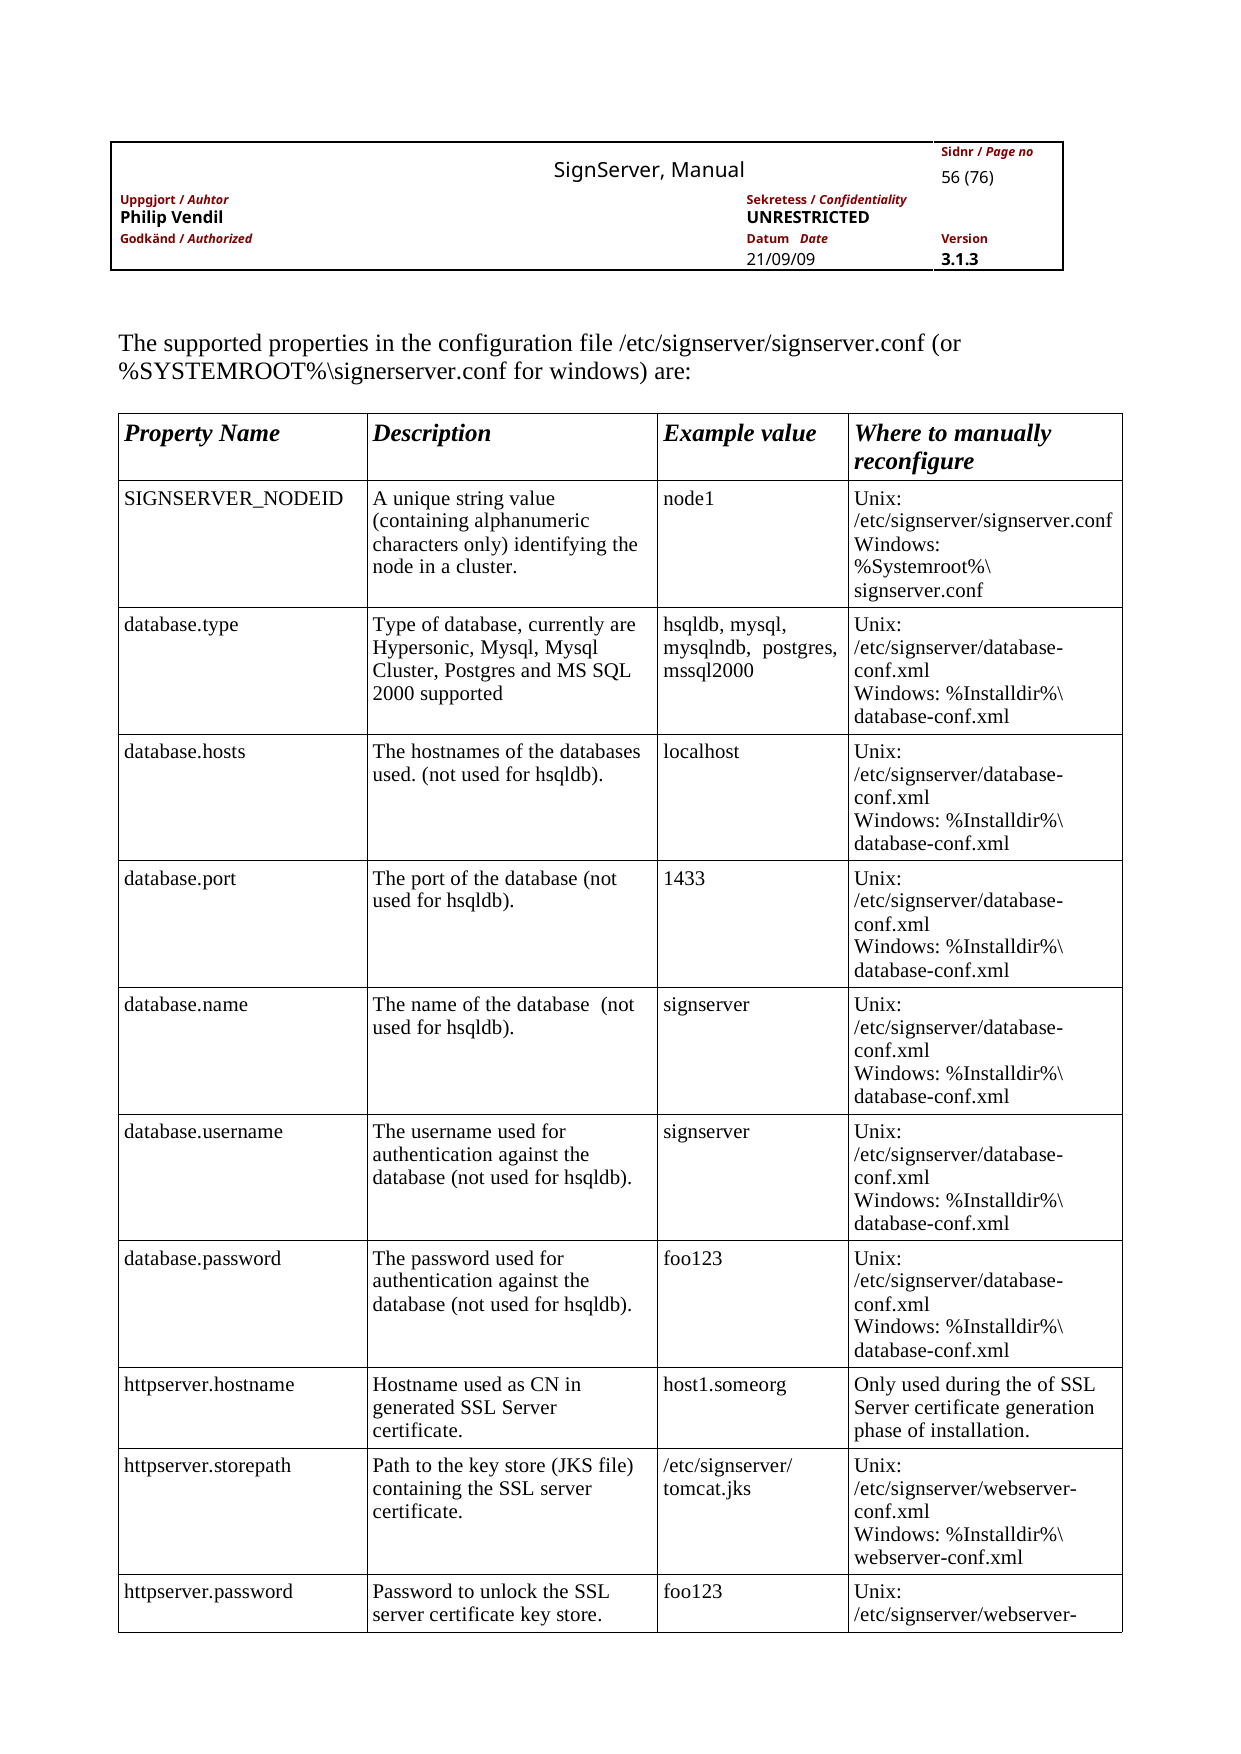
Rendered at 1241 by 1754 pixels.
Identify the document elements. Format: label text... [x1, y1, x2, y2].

table_cell httpserver.hostname [119, 1368, 367, 1448]
table_cell foo123 [658, 1575, 848, 1632]
table_cell Unix: /etc/signserver/webserver- [849, 1575, 1122, 1632]
table_cell hsqldb, mysql, mysqlndb, postgres, mssql2000 [658, 608, 848, 734]
table_cell signserver [658, 988, 848, 1114]
table_cell foo123 [658, 1241, 848, 1367]
table_cell The username used for authentication against the database (not used for hsqldb). [368, 1115, 657, 1240]
table_cell database.hosts [119, 735, 367, 860]
table_cell database.type [119, 608, 367, 734]
table_header Example value [658, 414, 848, 480]
table_cell database.password [119, 1241, 367, 1367]
table_cell Unix: /etc/signserver/database-conf.xml Windows: %Installdir%\database-conf.xml [849, 988, 1122, 1114]
table_cell httpserver.storepath [119, 1449, 367, 1574]
table_header Where to manually reconfigure [849, 414, 1122, 480]
table_cell Unix: /etc/signserver/signserver.conf Windows: %Systemroot%\signserver.conf [849, 481, 1122, 607]
table_cell Unix: /etc/signserver/database-conf.xml Windows: %Installdir%\database-conf.xml [849, 861, 1122, 987]
table_cell The port of the database (not used for hsqldb). [368, 861, 657, 987]
table_cell Unix: /etc/signserver/database-conf.xml Windows: %Installdir%\database-conf.xml [849, 735, 1122, 860]
table_cell host1.someorg [658, 1368, 848, 1448]
table_header Property Name [119, 414, 367, 480]
table_cell The name of the database (not used for hsqldb). [368, 988, 657, 1114]
table_cell Password to unlock the SSL server certificate key store. [368, 1575, 657, 1632]
table_cell Only used during the of SSL Server certificate generation phase of installation. [849, 1368, 1122, 1448]
table_cell httpserver.password [119, 1575, 367, 1632]
table_cell Path to the key store (JKS file) containing the SSL server certificate. [368, 1449, 657, 1574]
table_cell localhost [658, 735, 848, 860]
table_header Description [368, 414, 657, 480]
table_cell Unix: /etc/signserver/database-conf.xml Windows: %Installdir%\database-conf.xml [849, 1115, 1122, 1240]
table_cell Unix: /etc/signserver/webserver-conf.xml Windows: %Installdir%\webserver-conf.xml [849, 1449, 1122, 1574]
table_cell The hostnames of the databases used. (not used for hsqldb). [368, 735, 657, 860]
table_cell A unique string value (containing alphanumeric characters only) identifying the node in a cluster. [368, 481, 657, 607]
table_cell database.name [119, 988, 367, 1114]
table_cell node1 [658, 481, 848, 607]
table_cell 1433 [658, 861, 848, 987]
table_cell Unix: /etc/signserver/database-conf.xml Windows: %Installdir%\database-conf.xml [849, 608, 1122, 734]
table_cell SIGNSERVER_NODEID [119, 481, 367, 607]
table_cell signserver [658, 1115, 848, 1240]
table_cell database.port [119, 861, 367, 987]
table_cell Unix: /etc/signserver/database-conf.xml Windows: %Installdir%\database-conf.xml [849, 1241, 1122, 1367]
text The supported properties in the configuration file /etc/signserver/signserver.conf (or %SYSTEMROOT%\signerserver.conf for windows) are: [118, 329, 1122, 385]
table_cell The password used for authentication against the database (not used for hsqldb). [368, 1241, 657, 1367]
table_cell Type of database, currently are Hypersonic, Mysql, Mysql Cluster, Postgres and MS SQL 2000 supported [368, 608, 657, 734]
table_cell /etc/signserver/tomcat.jks [658, 1449, 848, 1574]
table_cell database.username [119, 1115, 367, 1240]
table_cell Hostname used as CN in generated SSL Server certificate. [368, 1368, 657, 1448]
